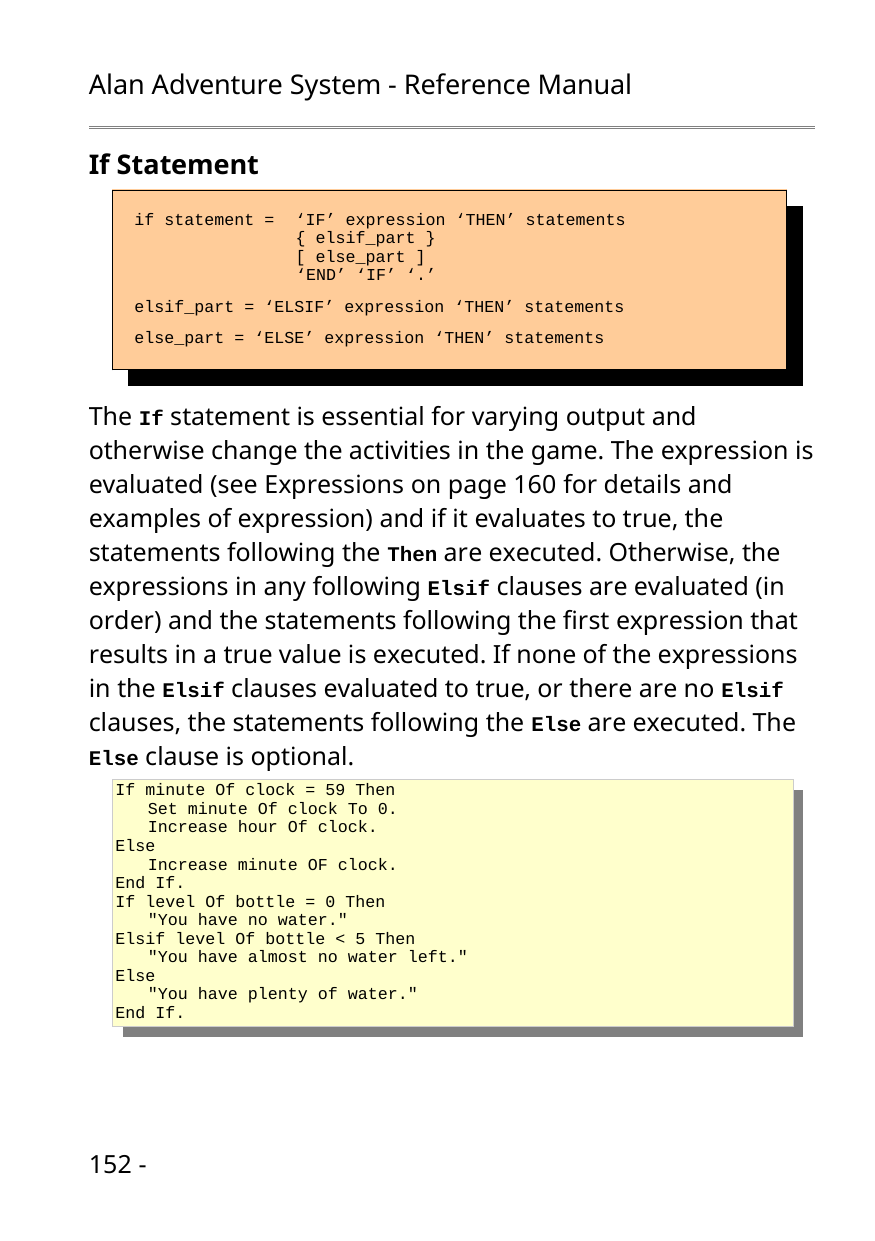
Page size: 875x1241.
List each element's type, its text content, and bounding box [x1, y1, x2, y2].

text elsif_part = ‘ELSIF’ expression ‘THEN’ statements [113, 277, 786, 308]
text else_part = ‘ELSE’ expression ‘THEN’ statements [113, 308, 786, 369]
text If minute Of clock = 59 Then Set minute Of clock To 0. Increase hour Of clock. Else Increase minute OF clock. End If. [113, 780, 793, 891]
text if statement = ‘IF’ expression ‘THEN’ statements { elsif_part } [ else_part ] ‘END’ ‘IF’ ‘.’ [113, 191, 786, 277]
text If level Of bottle = 0 Then "You have no water." Elsif level Of bottle < 5 Then "You have almost no water left." Else "You have plenty of water." End If. [113, 891, 793, 1026]
text The If statement is essential for varying output and otherwise change the activities in the game. The expression is evaluated (see Expressions on page 122 for details and examples of expression) and if it evaluates to true, the statements following the Then are executed. Otherwise, the expres­sions in any following Elsif clauses are evaluated (in order) and the state­ments following the first expression that results in a true value is executed. If none of the expressions in the Elsif clauses evaluated to true, or there are no Elsif clauses, the statements following the Else are executed. The Else clause is optional. [88, 399, 815, 773]
subtitle If Statement [88, 146, 815, 182]
